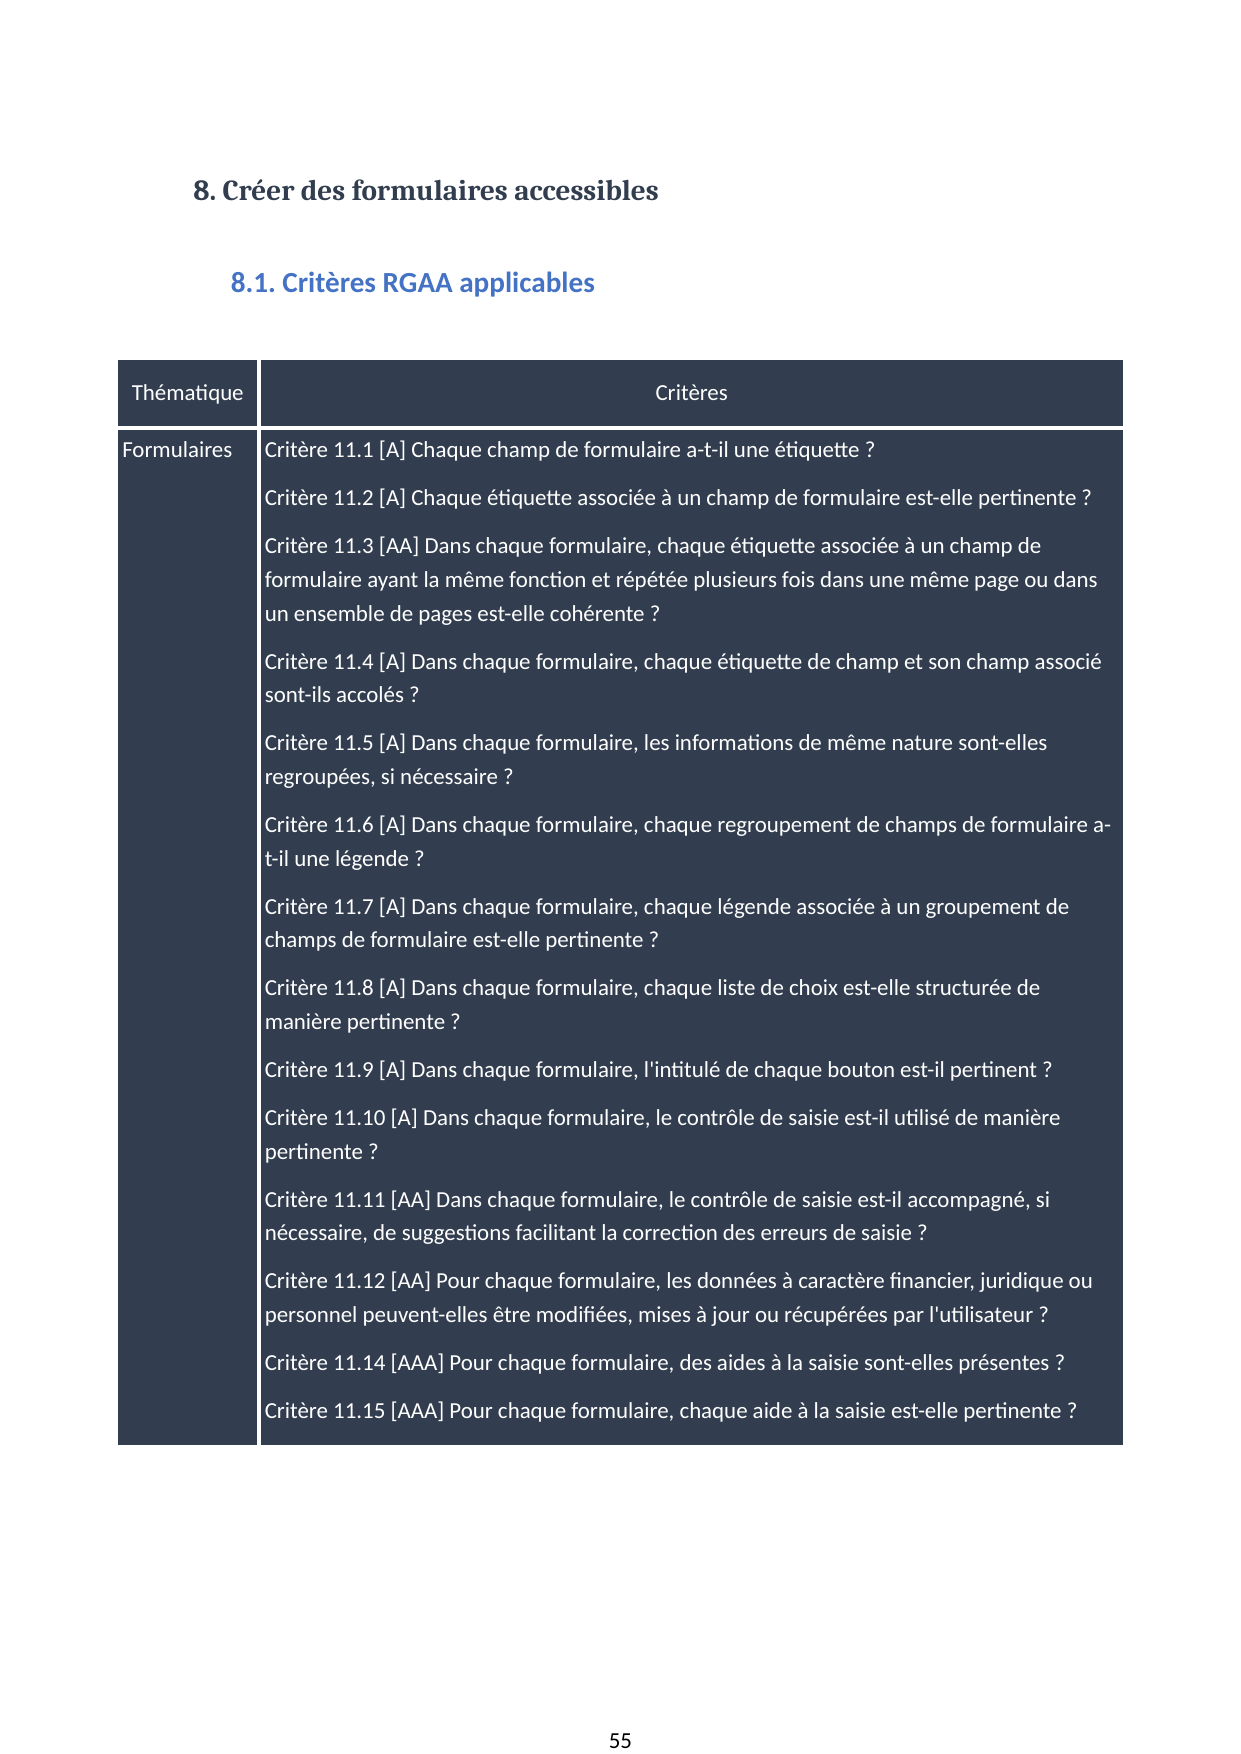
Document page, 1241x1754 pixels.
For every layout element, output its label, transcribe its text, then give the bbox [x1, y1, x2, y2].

subtitle 8. Créer des formulaires accessibles [156, 174, 1122, 207]
subtitle 8.1. Critères RGAA applicables [156, 264, 1122, 300]
table_header Critères [261, 360, 1123, 426]
table_header Thématique [118, 360, 257, 426]
table_cell Formulaires [118, 430, 257, 1445]
table_cell Critère 11.1 [A] Chaque champ de formulaire a-t-il une étiquette ? Critère 11.2 [A] Chaque étiquette associée à un champ de formulaire est-elle pertinente ? Critère 11.3 [AA] Dans chaque formulaire, chaque étiquette associée à un champ de formulaire ayant la même fonction et répétée plusieurs fois dans une même page ou dans un ensemble de pages est-elle cohérente ? Critère 11.4 [A] Dans chaque formulaire, chaque étiquette de champ et son champ associé sont-ils accolés ? Critère 11.5 [A] Dans chaque formulaire, les informations de même nature sont-elles regroupées, si nécessaire ? Critère 11.6 [A] Dans chaque formulaire, chaque regroupement de champs de formulaire a-t-il une légende ? Critère 11.7 [A] Dans chaque formulaire, chaque légende associée à un groupement de champs de formulaire est-elle pertinente ? Critère 11.8 [A] Dans chaque formulaire, chaque liste de choix est-elle structurée de manière pertinente ? Critère 11.9 [A] Dans chaque formulaire, l'intitulé de chaque bouton est-il pertinent ? Critère 11.10 [A] Dans chaque formulaire, le contrôle de saisie est-il utilisé de manière pertinente ? Critère 11.11 [AA] Dans chaque formulaire, le contrôle de saisie est-il accompagné, si nécessaire, de suggestions facilitant la correction des erreurs de saisie ? Critère 11.12 [AA] Pour chaque formulaire, les données à caractère financier, juridique ou personnel peuvent-elles être modifiées, mises à jour ou récupérées par l'utilisateur ? Critère 11.14 [AAA] Pour chaque formulaire, des aides à la saisie sont-elles présentes ? Critère 11.15 [AAA] Pour chaque formulaire, chaque aide à la saisie est-elle pertinente ? [261, 430, 1123, 1445]
